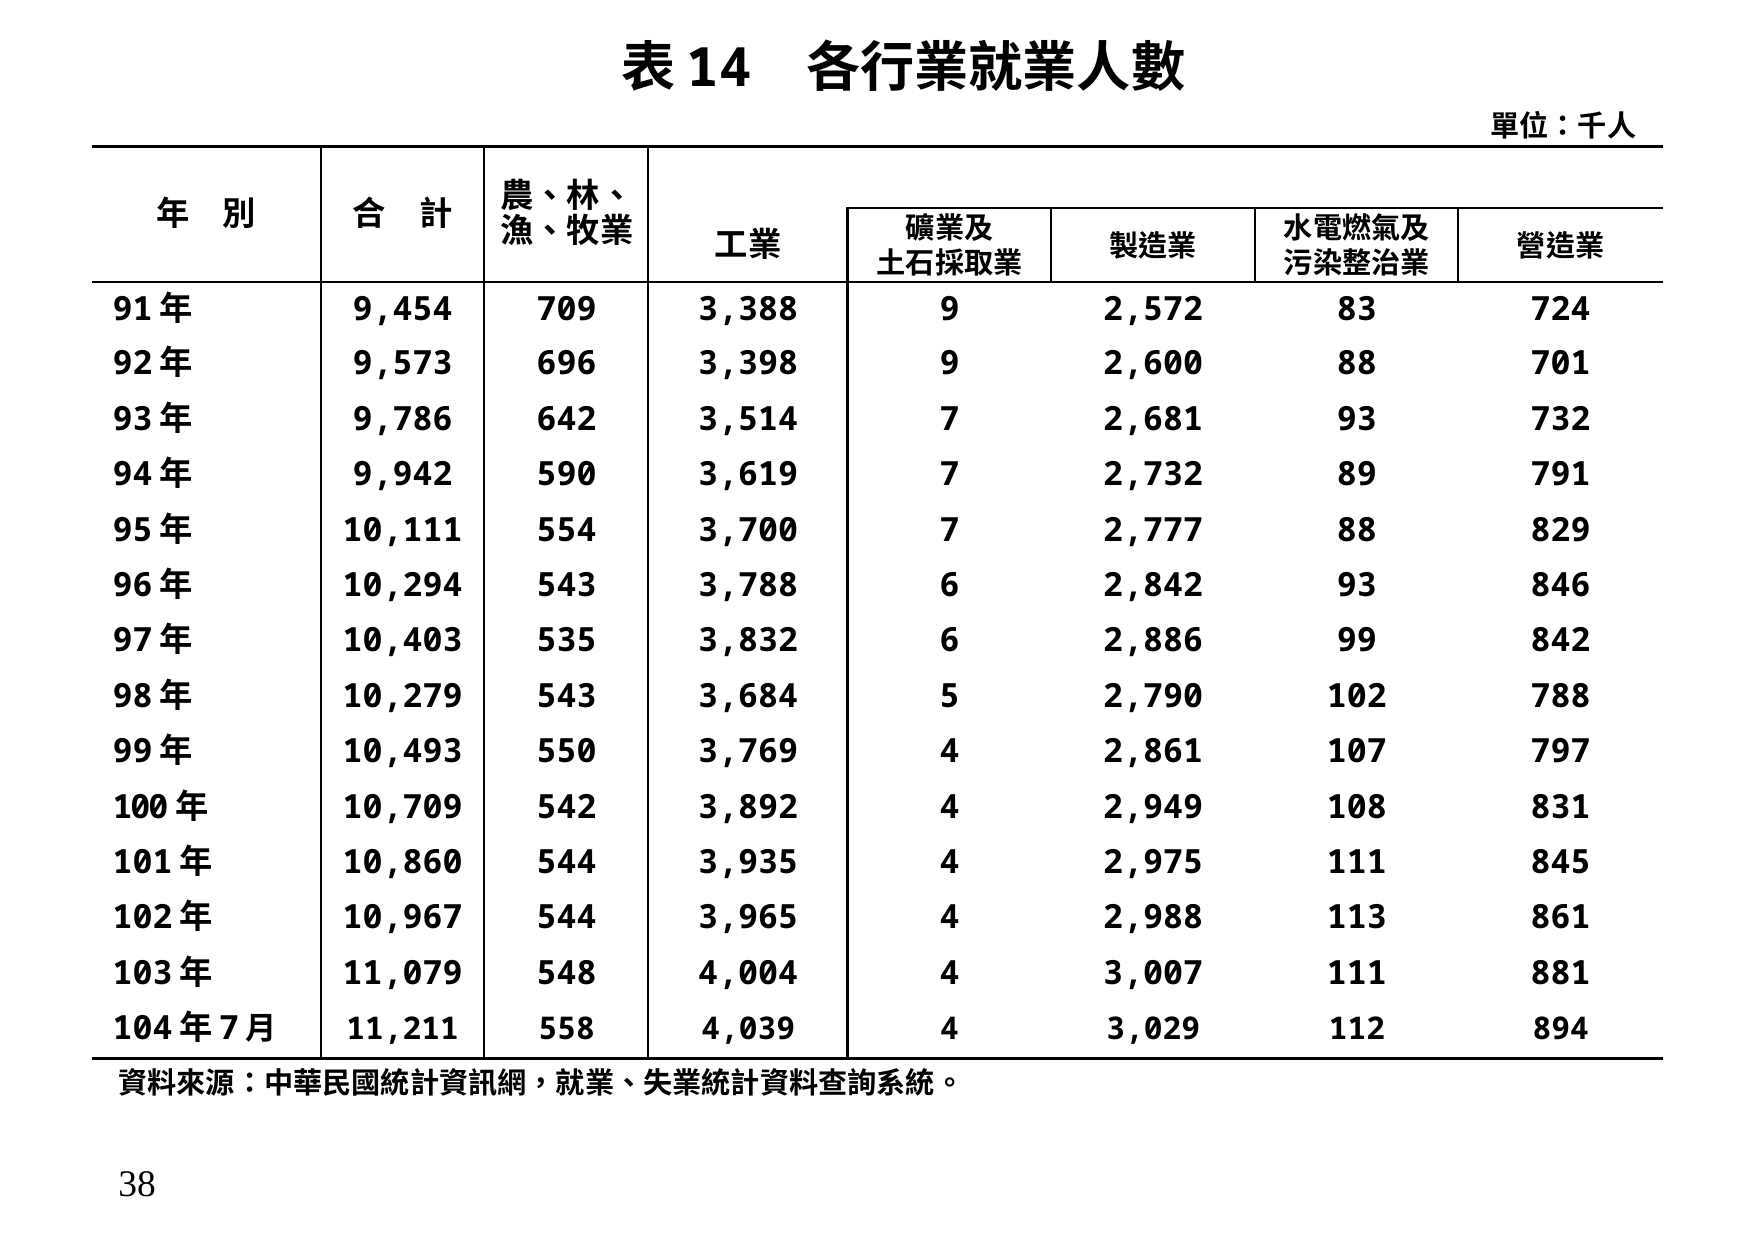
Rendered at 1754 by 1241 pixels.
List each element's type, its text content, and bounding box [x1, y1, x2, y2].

table_cell 829 [1458, 503, 1662, 558]
table_cell 2,600 [1051, 336, 1255, 392]
table_cell 590 [485, 447, 647, 503]
table_cell 103年 [92, 946, 320, 1001]
table_cell 2,777 [1051, 503, 1255, 558]
table_cell 5 [849, 669, 1051, 724]
table_cell 558 [485, 1001, 647, 1057]
table_cell 4,039 [649, 1001, 846, 1057]
table_cell 9 [849, 283, 1051, 336]
table_cell 543 [485, 669, 647, 724]
table_cell 535 [485, 614, 647, 669]
table_cell 709 [485, 283, 647, 336]
text 表14 各行業就業人數 [118, 24, 1636, 103]
table_cell 83 [1255, 283, 1458, 336]
table_cell 6 [849, 614, 1051, 669]
table_cell 11,211 [322, 1001, 483, 1057]
table_cell 2,886 [1051, 614, 1255, 669]
table_cell 102年 [92, 891, 320, 946]
table_cell 554 [485, 503, 647, 558]
table_cell 4,004 [649, 946, 846, 1001]
table_cell 831 [1458, 780, 1662, 835]
table_cell 7 [849, 392, 1051, 447]
table_cell 93年 [92, 392, 320, 447]
table_cell 水電燃氣及 污染整治業 [1256, 209, 1457, 281]
table_cell 4 [849, 724, 1051, 780]
table_cell 696 [485, 336, 647, 392]
table_cell 845 [1458, 835, 1662, 891]
table_cell 797 [1458, 724, 1662, 780]
table_cell 846 [1458, 558, 1662, 613]
table_cell 11,079 [322, 946, 483, 1001]
table_cell 842 [1458, 614, 1662, 669]
table_cell 3,684 [649, 669, 846, 724]
text 資料來源：中華民國統計資訊網，就業、失業統計資料查詢系統。 [118, 1060, 1636, 1102]
table_cell 93 [1255, 392, 1458, 447]
table_cell 10,279 [322, 669, 483, 724]
table_header 合 計 [322, 148, 483, 281]
table_cell 88 [1255, 336, 1458, 392]
table_cell 3,832 [649, 614, 846, 669]
table_cell 544 [485, 835, 647, 891]
table_cell 10,967 [322, 891, 483, 946]
table_cell 9 [849, 336, 1051, 392]
table_cell 10,403 [322, 614, 483, 669]
table_cell 861 [1458, 891, 1662, 946]
table_cell 548 [485, 946, 647, 1001]
table_cell 2,681 [1051, 392, 1255, 447]
table_cell 4 [849, 891, 1051, 946]
table_cell 6 [849, 558, 1051, 613]
table_cell 724 [1458, 283, 1662, 336]
table_cell 544 [485, 891, 647, 946]
table_header 年 別 [92, 148, 320, 281]
table_cell 10,111 [322, 503, 483, 558]
table_cell 101年 [92, 835, 320, 891]
table_cell 732 [1458, 392, 1662, 447]
table_cell 10,294 [322, 558, 483, 613]
table_header 農、林、 漁、牧業 [485, 148, 647, 281]
table_cell 2,732 [1051, 447, 1255, 503]
table_cell 99年 [92, 724, 320, 780]
table_cell 642 [485, 392, 647, 447]
table_cell 95年 [92, 503, 320, 558]
table_cell 2,949 [1051, 780, 1255, 835]
table_cell 10,709 [322, 780, 483, 835]
table_cell 104年7月 [92, 1001, 320, 1057]
table_cell 113 [1255, 891, 1458, 946]
table_header [649, 148, 847, 207]
table_cell 3,700 [649, 503, 846, 558]
table_cell 2,975 [1051, 835, 1255, 891]
table_cell 791 [1458, 447, 1662, 503]
table_cell 4 [849, 780, 1051, 835]
table_cell 3,769 [649, 724, 846, 780]
table_cell 營造業 [1459, 209, 1662, 281]
table_cell 3,029 [1051, 1001, 1255, 1057]
table_cell 94年 [92, 447, 320, 503]
table_cell 97年 [92, 614, 320, 669]
table_cell 4 [849, 1001, 1051, 1057]
table_cell 3,935 [649, 835, 846, 891]
table_cell 88 [1255, 503, 1458, 558]
table_cell 543 [485, 558, 647, 613]
table_cell 2,572 [1051, 283, 1255, 336]
table_cell 92年 [92, 336, 320, 392]
table_cell 93 [1255, 558, 1458, 613]
table_cell 99 [1255, 614, 1458, 669]
table_cell 2,790 [1051, 669, 1255, 724]
table_cell 9,786 [322, 392, 483, 447]
table_cell 7 [849, 447, 1051, 503]
table_cell 112 [1255, 1001, 1458, 1057]
table_cell 3,514 [649, 392, 846, 447]
table_cell 111 [1255, 835, 1458, 891]
table_cell 894 [1458, 1001, 1662, 1057]
table_header [848, 148, 1662, 207]
table_cell 礦業及 土石採取業 [849, 209, 1050, 281]
table_cell 107 [1255, 724, 1458, 780]
table_cell 542 [485, 780, 647, 835]
table_cell 2,988 [1051, 891, 1255, 946]
table_cell 701 [1458, 336, 1662, 392]
table_cell 3,788 [649, 558, 846, 613]
table_cell 4 [849, 946, 1051, 1001]
table_cell 3,619 [649, 447, 846, 503]
table_cell 111 [1255, 946, 1458, 1001]
table_cell 9,454 [322, 283, 483, 336]
table_cell 98年 [92, 669, 320, 724]
table_cell 9,942 [322, 447, 483, 503]
table_cell 工業 [649, 207, 846, 281]
table_cell 3,892 [649, 780, 846, 835]
table_cell 788 [1458, 669, 1662, 724]
table_cell 4 [849, 835, 1051, 891]
text 單位：千人 [118, 103, 1636, 145]
table_cell 550 [485, 724, 647, 780]
table_cell 2,861 [1051, 724, 1255, 780]
table_cell 9,573 [322, 336, 483, 392]
table_cell 102 [1255, 669, 1458, 724]
table_cell 7 [849, 503, 1051, 558]
table_cell 91年 [92, 283, 320, 336]
table_cell 10,860 [322, 835, 483, 891]
table_cell 96年 [92, 558, 320, 613]
table_cell 3,965 [649, 891, 846, 946]
table_cell 89 [1255, 447, 1458, 503]
table_cell 3,398 [649, 336, 846, 392]
table_cell 108 [1255, 780, 1458, 835]
table_cell 製造業 [1052, 209, 1254, 281]
table_cell 881 [1458, 946, 1662, 1001]
table_cell 10,493 [322, 724, 483, 780]
table_cell 100年 [92, 780, 320, 835]
table_cell 2,842 [1051, 558, 1255, 613]
table_cell 3,007 [1051, 946, 1255, 1001]
table_cell 3,388 [649, 283, 846, 336]
